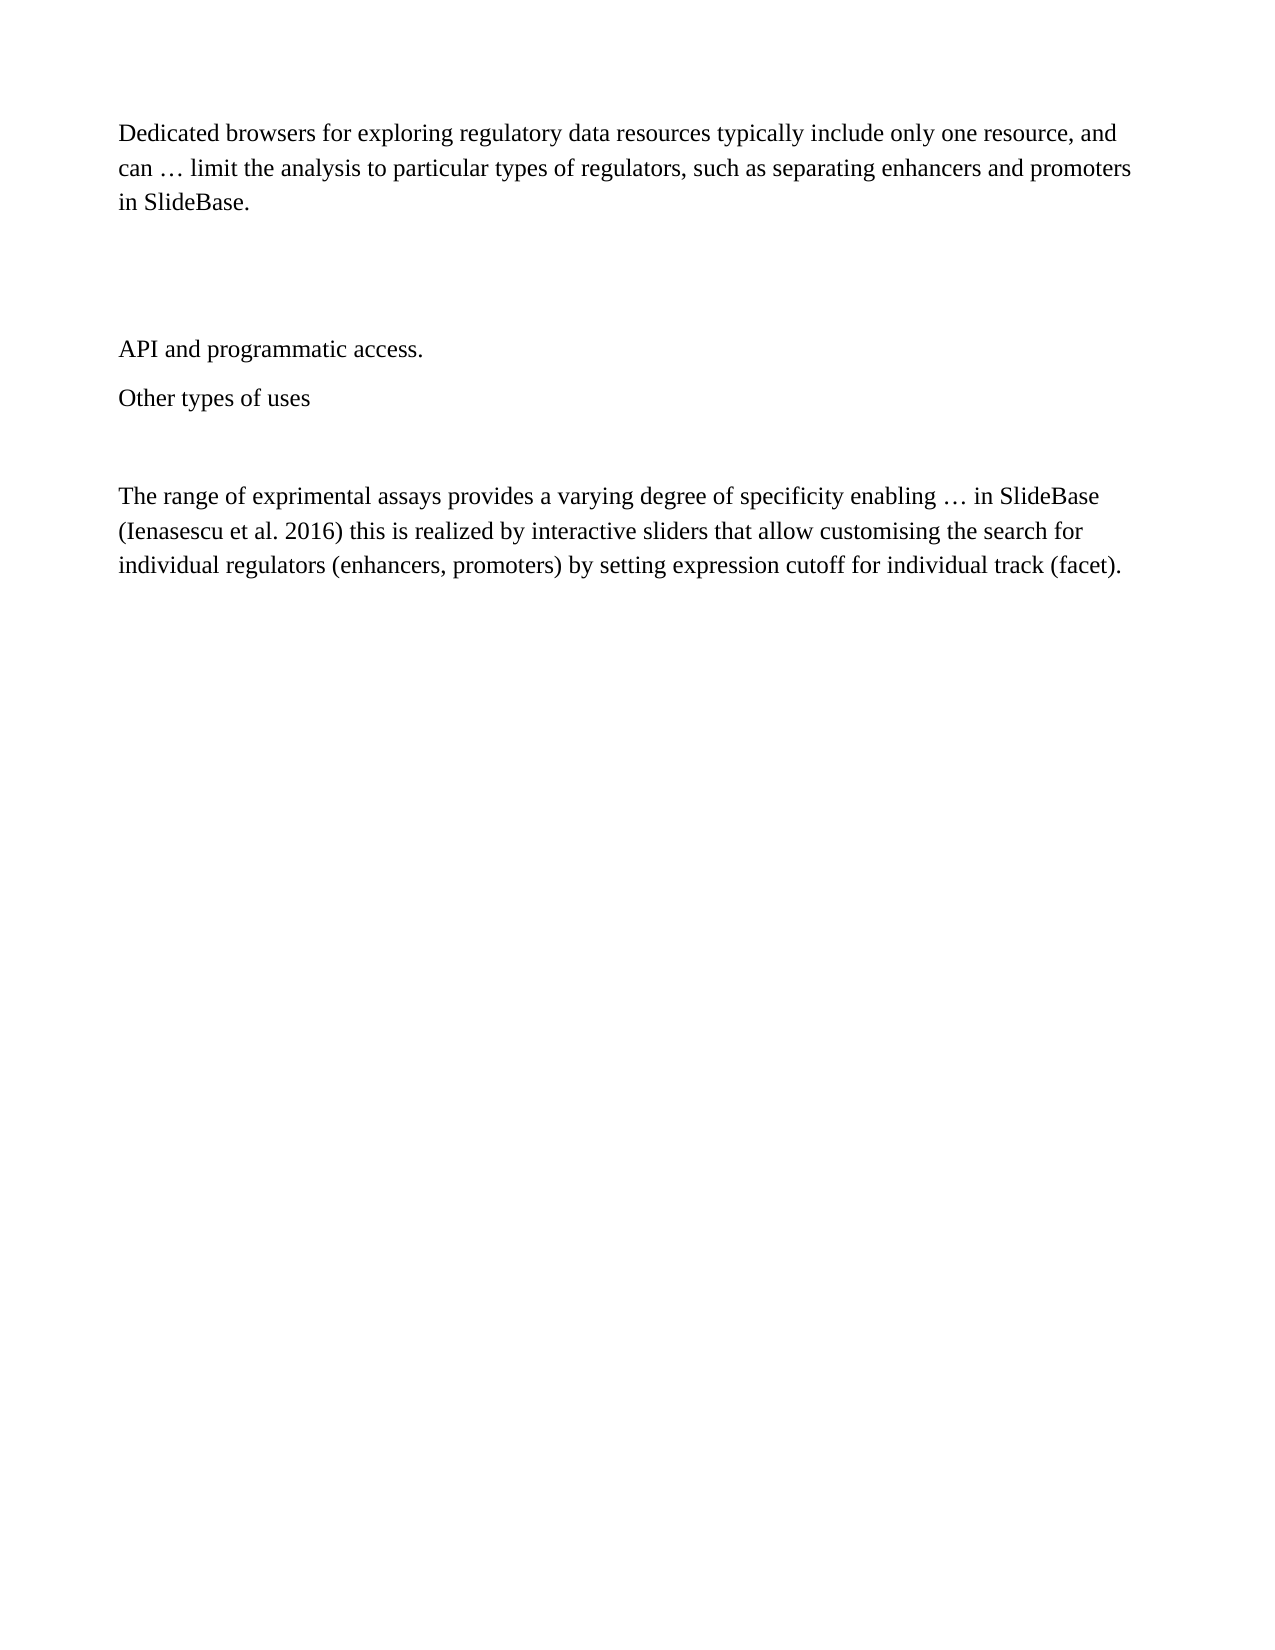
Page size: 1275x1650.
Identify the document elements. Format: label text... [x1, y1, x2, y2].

text Dedicated browsers for exploring regulatory data resources typically include only one resource, and can … limit the analysis to particular types of regulators, such as separating enhancers and promoters in SlideBase. [118, 118, 1157, 216]
text API and programmatic access. [118, 334, 1157, 363]
text The range of exprimental assays provides a varying degree of specificity enabling … in SlideBase (Ienasescu et al. 2016)⁠ this is realized by interactive sliders that allow customising the search for individual regulators (enhancers, promoters) by setting expression cutoff for individual track (facet). [118, 481, 1157, 579]
text Other types of uses [118, 383, 1157, 412]
